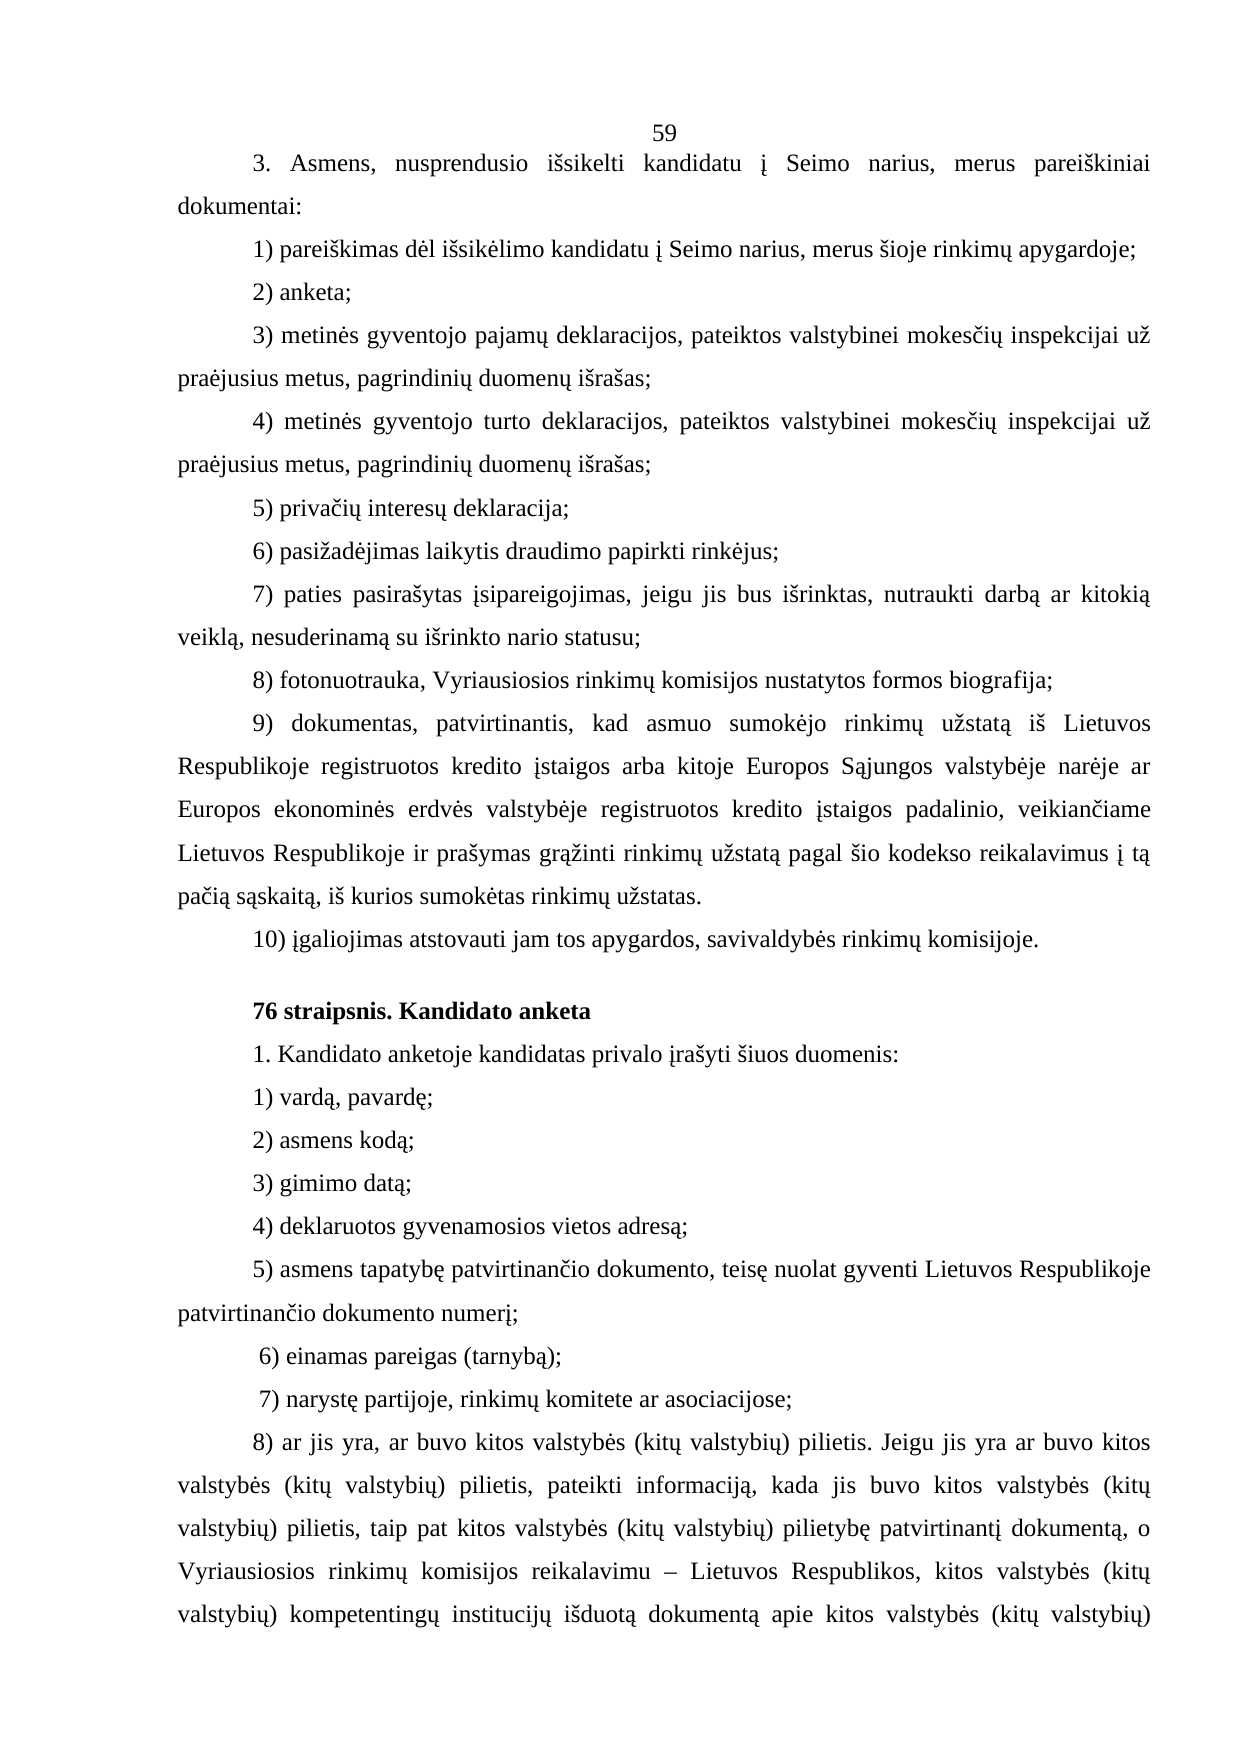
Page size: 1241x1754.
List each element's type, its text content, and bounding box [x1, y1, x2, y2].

text 10) įgaliojimas atstovauti jam tos apygardos, savivaldybės rinkimų komisijoje. [177, 924, 1152, 953]
text 8) fotonuotrauka, Vyriausiosios rinkimų komisijos nustatytos formos biografija; [177, 665, 1152, 694]
text 1) pareiškimas dėl išsikėlimo kandidatu į Seimo narius, merus šioje rinkimų apygardoje; [177, 234, 1152, 263]
text 6) pasižadėjimas laikytis draudimo papirkti rinkėjus; [177, 536, 1152, 564]
text 3) gimimo datą; [177, 1168, 1152, 1197]
text 9) dokumentas, patvirtinantis, kad asmuo sumokėjo rinkimų užstatą iš Lietuvos Respublikoje registruotos kredito įstaigos arba kitoje Europos Sąjungos valstybėje narėje ar Europos ekonominės erdvės valstybėje registruotos kredito įstaigos padalinio, veikiančiame Lietuvos Respublikoje ir prašymas grąžinti rinkimų užstatą pagal šio kodekso reikalavimus į tą pačią sąskaitą, iš kurios sumokėtas rinkimų užstatas. [177, 708, 1152, 909]
text 7) paties pasirašytas įsipareigojimas, jeigu jis bus išrinktas, nutraukti darbą ar kitokią veiklą, nesuderinamą su išrinkto nario statusu; [177, 579, 1152, 651]
text 2) asmens kodą; [177, 1125, 1152, 1154]
text 5) privačių interesų deklaracija; [177, 493, 1152, 521]
text 3) metinės gyventojo pajamų deklaracijos, pateiktos valstybinei mokesčių inspekcijai už praėjusius metus, pagrindinių duomenų išrašas; [177, 320, 1152, 392]
text 3. Asmens, nusprendusio išsikelti kandidatu į Seimo narius, merus pareiškiniai dokumentai: [177, 148, 1152, 219]
text 7) narystę partijoje, rinkimų komitete ar asociacijose; [177, 1384, 1152, 1413]
text 1) vardą, pavardę; [177, 1082, 1152, 1111]
text 4) metinės gyventojo turto deklaracijos, pateiktos valstybinei mokesčių inspekcijai už praėjusius metus, pagrindinių duomenų išrašas; [177, 406, 1152, 478]
text 4) deklaruotos gyvenamosios vietos adresą; [177, 1211, 1152, 1240]
text 5) asmens tapatybę patvirtinančio dokumento, teisę nuolat gyventi Lietuvos Respublikoje patvirtinančio dokumento numerį; [177, 1254, 1152, 1326]
text 2) anketa; [177, 277, 1152, 306]
text 8) ar jis yra, ar buvo kitos valstybės (kitų valstybių) pilietis. Jeigu jis yra ar buvo kitos valstybės (kitų valstybių) pilietis, pateikti informaciją, kada jis buvo kitos valstybės (kitų valstybių) pilietis, taip pat kitos valstybės (kitų valstybių) pilietybę patvirtinantį dokumentą, o Vyriausiosios rinkimų komisijos reikalavimu – Lietuvos Respublikos, kitos valstybės (kitų valstybių) kompetentingų institucijų išduotą dokumentą apie kitos valstybės (kitų valstybių) [177, 1427, 1152, 1628]
text 1. Kandidato anketoje kandidatas privalo įrašyti šiuos duomenis: [177, 1039, 1152, 1068]
subtitle 76 straipsnis. Kandidato anketa [177, 996, 1152, 1024]
text 6) einamas pareigas (tarnybą); [177, 1341, 1152, 1369]
